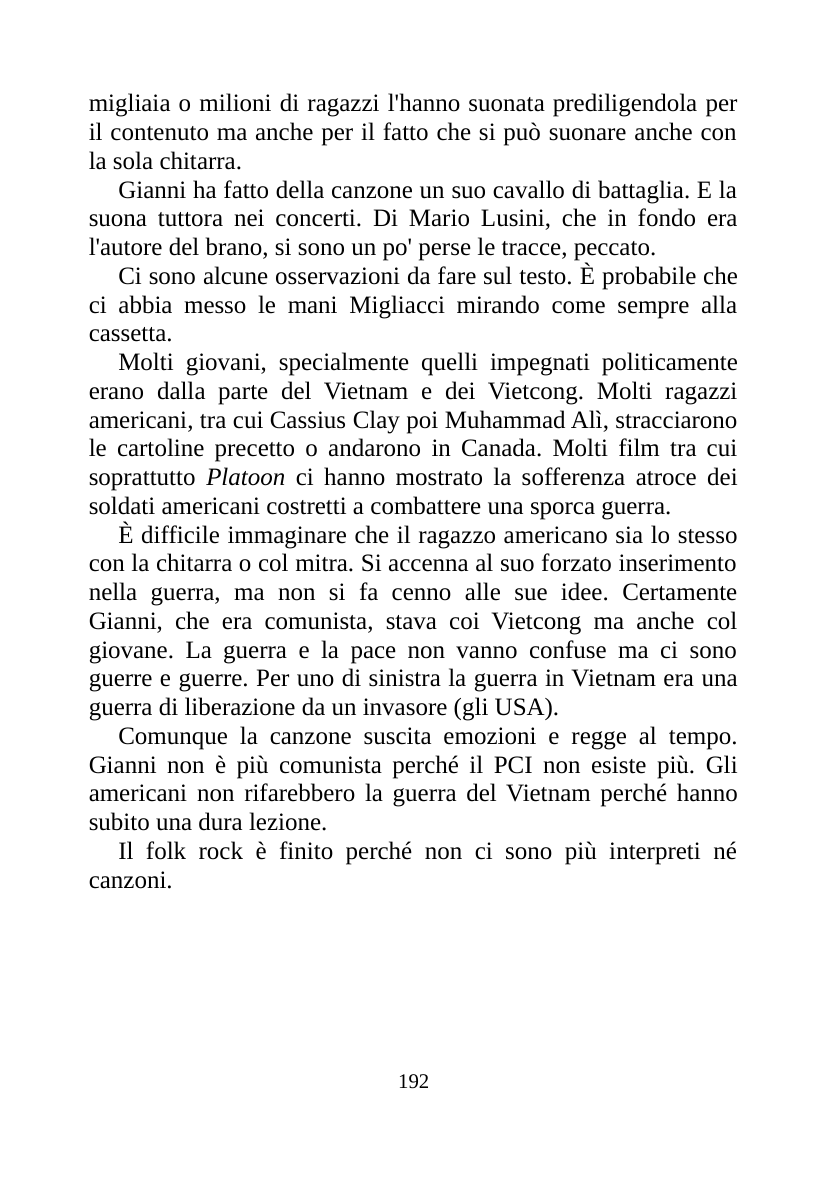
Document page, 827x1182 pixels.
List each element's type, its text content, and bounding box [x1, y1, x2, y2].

text Molti giovani, specialmente quelli impegnati politicamente erano dalla parte del Vietnam e dei Vietcong. Molti ragazzi americani, tra cui Cassius Clay poi Muhammad Alì, stracciarono le cartoline precetto o andarono in Canada. Molti film tra cui soprattutto Platoon ci hanno mostrato la sofferenza atroce dei soldati americani costretti a combattere una sporca guerra. [88, 347, 738, 520]
text È difficile immaginare che il ragazzo americano sia lo stesso con la chitarra o col mitra. Si accenna al suo forzato inserimento nella guerra, ma non si fa cenno alle sue idee. Certamente Gianni, che era comunista, stava coi Vietcong ma anche col giovane. La guerra e la pace non vanno confuse ma ci sono guerre e guerre. Per uno di sinistra la guerra in Vietnam era una guerra di liberazione da un invasore (gli USA). [88, 520, 738, 721]
text Comunque la canzone suscita emozioni e regge al tempo. Gianni non è più comunista perché il PCI non esiste più. Gli americani non rifarebbero la guerra del Vietnam perché hanno subito una dura lezione. [88, 721, 738, 836]
text migliaia o milioni di ragazzi l'hanno suonata prediligendola per il contenuto ma anche per il fatto che si può suonare anche con la sola chitarra. [88, 88, 738, 175]
text Il folk rock è finito perché non ci sono più interpreti né canzoni. [88, 836, 738, 893]
text Ci sono alcune osservazioni da fare sul testo. È probabile che ci abbia messo le mani Migliacci mirando come sempre alla cassetta. [88, 261, 738, 347]
text Gianni ha fatto della canzone un suo cavallo di battaglia. E la suona tuttora nei concerti. Di Mario Lusini, che in fondo era l'autore del brano, si sono un po' perse le tracce, peccato. [88, 175, 738, 261]
